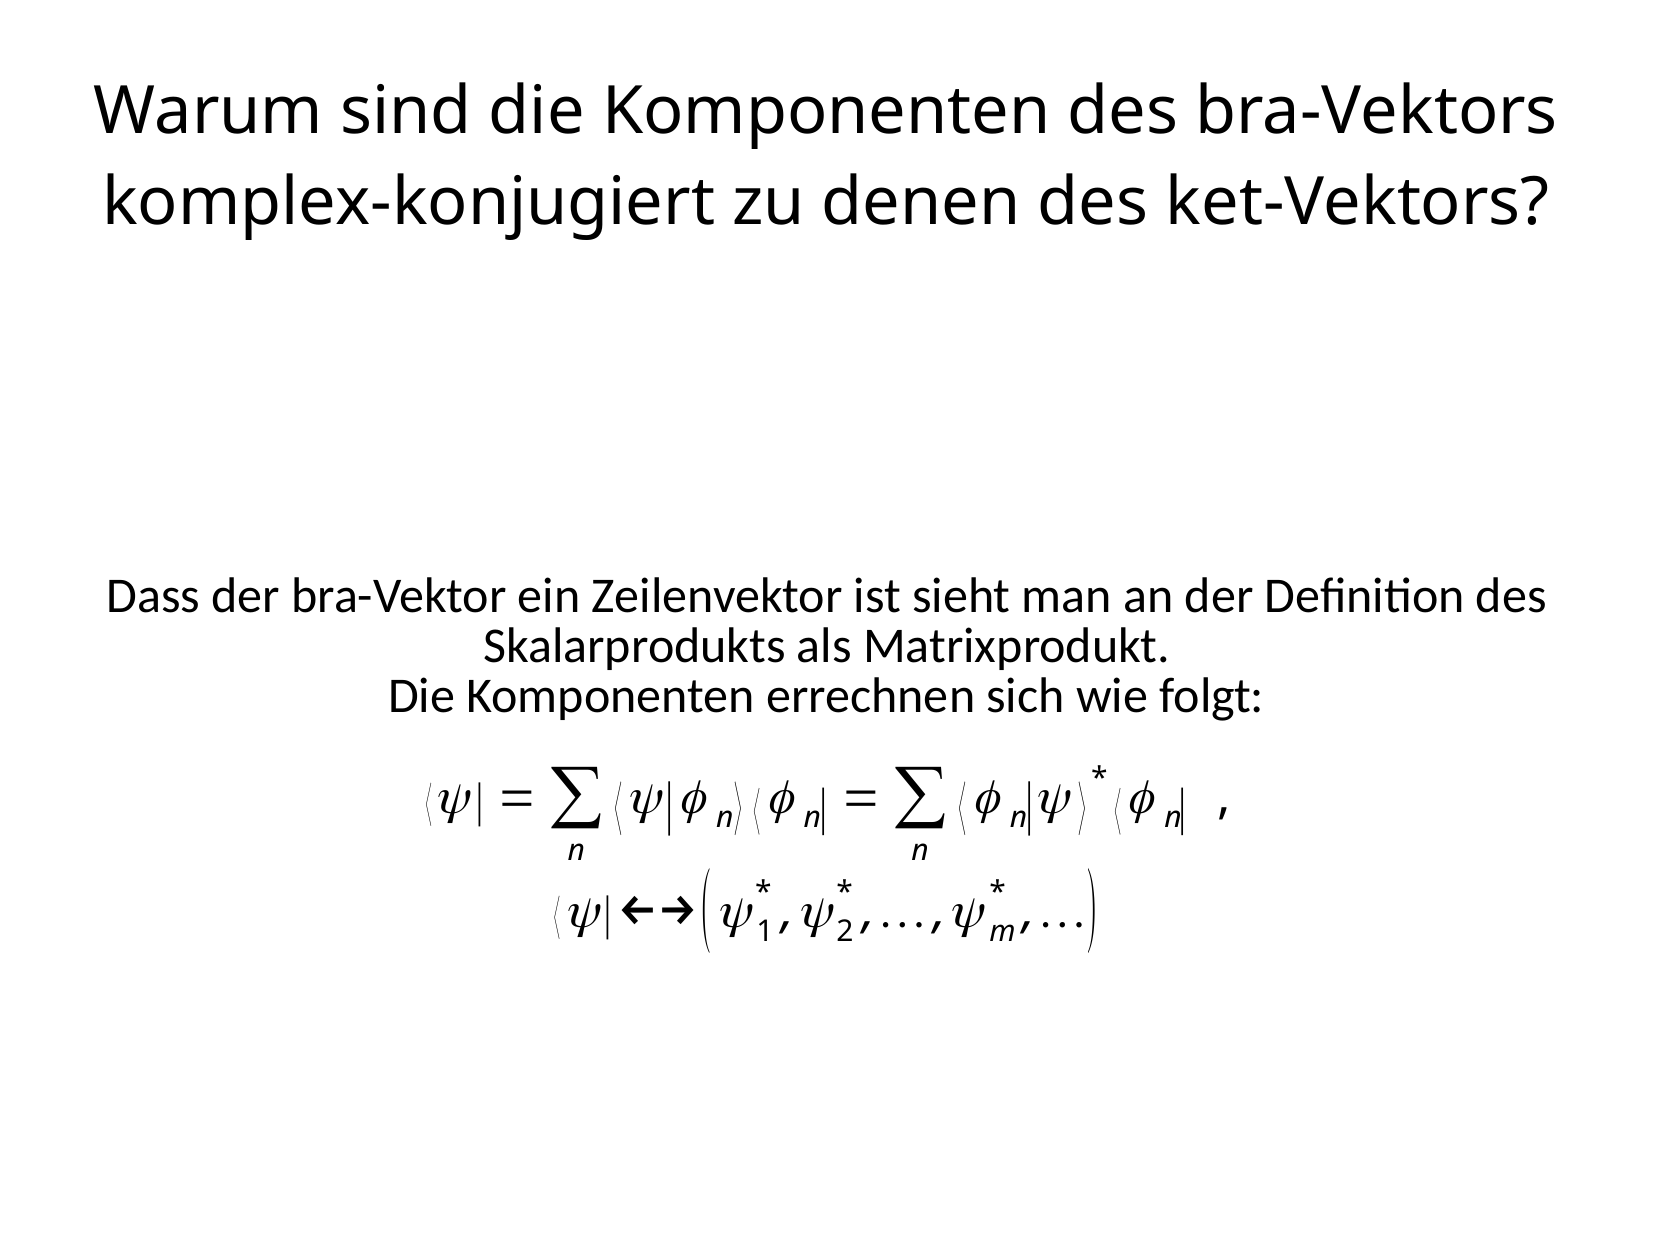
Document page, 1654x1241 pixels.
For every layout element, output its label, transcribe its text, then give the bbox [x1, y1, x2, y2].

chart [417, 760, 1236, 953]
subtitle Dass der bra-Vektor ein Zeilenvektor ist sieht man an der Definition des Skalarprodukts als Matrixprodukt. Die Komponenten errechnen sich wie folgt: [82, 290, 1571, 1010]
title Warum sind die Komponenten des bra-Vektors komplex-konjugiert zu denen des ket-Vektors? [82, 49, 1571, 257]
